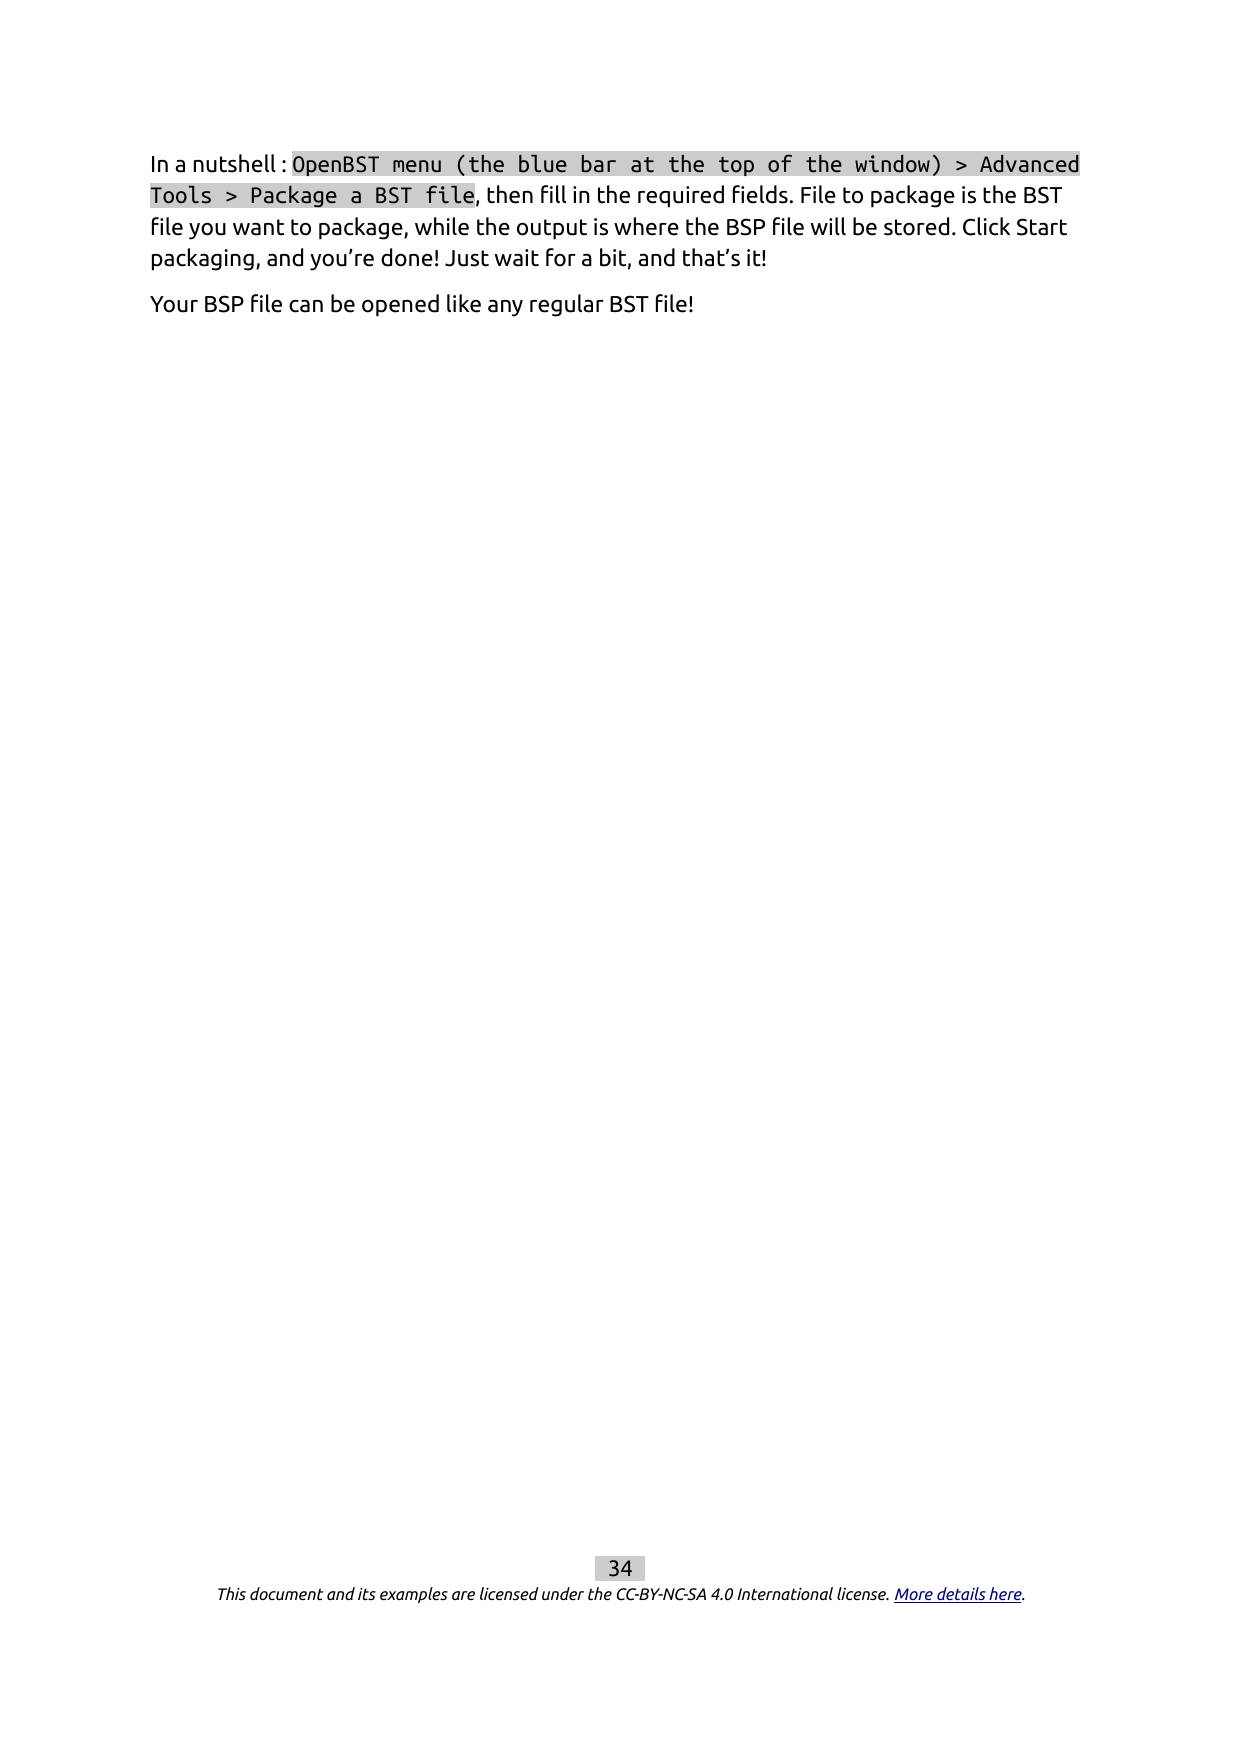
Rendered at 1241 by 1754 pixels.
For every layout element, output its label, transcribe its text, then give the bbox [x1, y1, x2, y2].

text In a nutshell : OpenBST menu (the blue bar at the top of the window) > Advanced Tools > Package a BST file, then fill in the required fields. File to package is the BST file you want to package, while the output is where the BSP file will be stored. Click Start packaging, and you’re done! Just wait for a bit, and that’s it! [150, 150, 1090, 271]
text Your BSP file can be opened like any regular BST file! [150, 291, 1090, 317]
